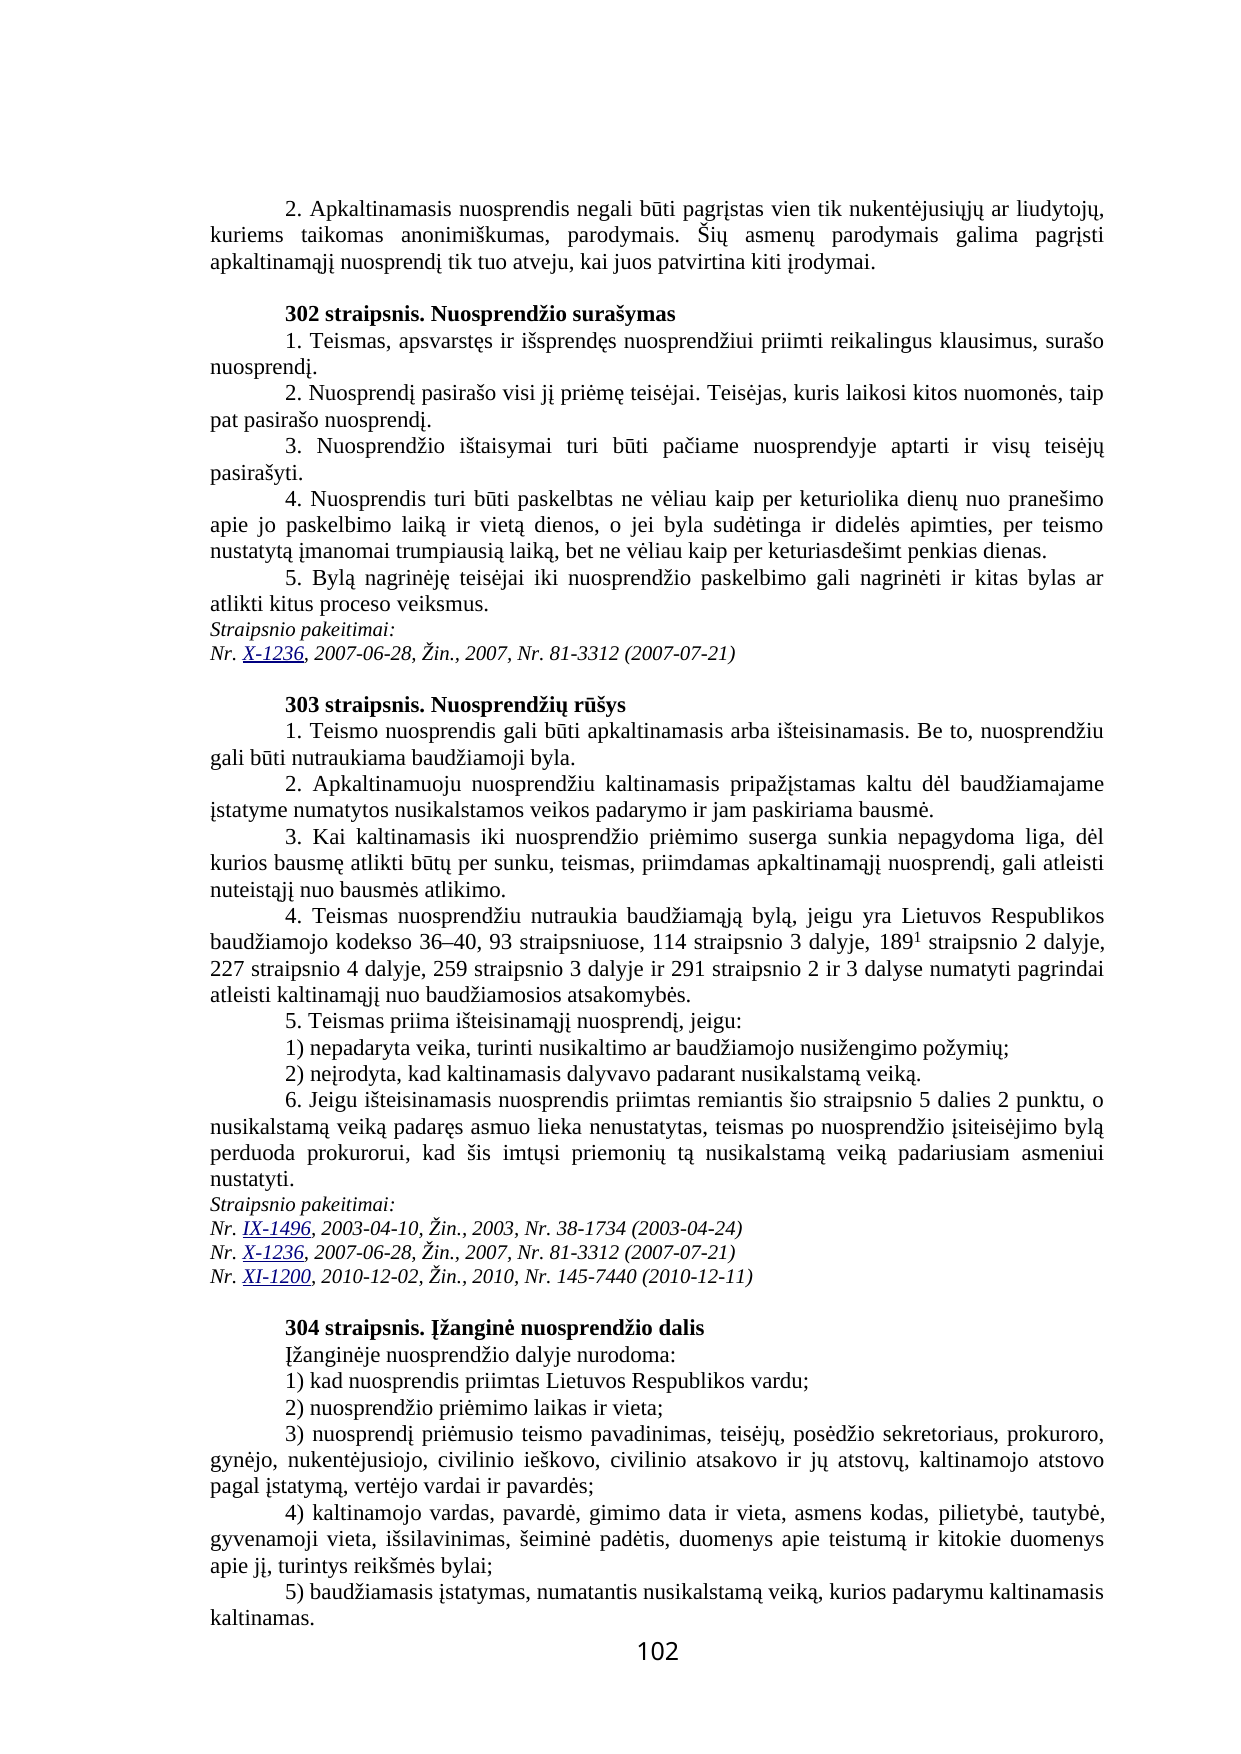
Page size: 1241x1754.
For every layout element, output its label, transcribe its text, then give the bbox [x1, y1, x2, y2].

text 2. Apkaltinamasis nuosprendis negali būti pagrįstas vien tik nukentėjusiųjų ar liudytojų, kuriems taikomas anonimiškumas, parodymais. Šių asmenų parodymais galima pagrįsti apkaltinamąjį nuosprendį tik tuo atveju, kai juos patvirtina kiti įrodymai. [210, 195, 1106, 274]
text Nr. X-1236, 2007-06-28, Žin., 2007, Nr. 81-3312 (2007-07-21) [210, 1240, 1106, 1264]
text 5. Bylą nagrinėję teisėjai iki nuosprendžio paskelbimo gali nagrinėti ir kitas bylas ar atlikti kitus proceso veiksmus. [210, 564, 1106, 617]
text 1. Teismo nuosprendis gali būti apkaltinamasis arba išteisinamasis. Be to, nuosprendžiu gali būti nutraukiama baudžiamoji byla. [210, 717, 1106, 770]
text 5. Teismas priima išteisinamąjį nuosprendį, jeigu: [210, 1007, 1106, 1034]
text 2. Nuosprendį pasirašo visi jį priėmę teisėjai. Teisėjas, kuris laikosi kitos nuomonės, taip pat pasirašo nuosprendį. [210, 379, 1106, 432]
text 1) kad nuosprendis priimtas Lietuvos Respublikos vardu; [210, 1367, 1106, 1393]
text 1. Teismas, apsvarstęs ir išsprendęs nuosprendžiui priimti reikalingus klausimus, surašo nuosprendį. [210, 327, 1106, 379]
text Nr. X-1236, 2007-06-28, Žin., 2007, Nr. 81-3312 (2007-07-21) [210, 641, 1106, 665]
text 5) baudžiamasis įstatymas, numatantis nusikalstamą veiką, kurios padarymu kaltinamasis kaltinamas. [210, 1578, 1106, 1631]
text 3. Nuosprendžio ištaisymai turi būti pačiame nuosprendyje aptarti ir visų teisėjų pasirašyti. [210, 432, 1106, 485]
text 303 straipsnis. Nuosprendžių rūšys [210, 691, 1106, 717]
text Įžanginėje nuosprendžio dalyje nurodoma: [210, 1341, 1106, 1367]
text 4) kaltinamojo vardas, pavardė, gimimo data ir vieta, asmens kodas, pilietybė, tautybė, gyvenamoji vieta, išsilavinimas, šeiminė padėtis, duomenys apie teistumą ir kitokie duomenys apie jį, turintys reikšmės bylai; [210, 1499, 1106, 1578]
text 1) nepadaryta veika, turinti nusikaltimo ar baudžiamojo nusižengimo požymių; [210, 1034, 1106, 1060]
text Nr. XI-1200, 2010-12-02, Žin., 2010, Nr. 145-7440 (2010-12-11) [210, 1264, 1106, 1288]
text 2. Apkaltinamuoju nuosprendžiu kaltinamasis pripažįstamas kaltu dėl baudžiamajame įstatyme numatytos nusikalstamos veikos padarymo ir jam paskiriama bausmė. [210, 770, 1106, 823]
text 4. Teismas nuosprendžiu nutraukia baudžiamąją bylą, jeigu yra Lietuvos Respublikos baudžiamojo kodekso 36–40, 93 straipsniuose, 114 straipsnio 3 dalyje, 1891 straipsnio 2 dalyje, 227 straipsnio 4 dalyje, 259 straipsnio 3 dalyje ir 291 straipsnio 2 ir 3 dalyse numatyti pagrindai atleisti kaltinamąjį nuo baudžiamosios atsakomybės. [210, 902, 1106, 1007]
text 2) nuosprendžio priėmimo laikas ir vieta; [210, 1393, 1106, 1420]
text Nr. IX-1496, 2003-04-10, Žin., 2003, Nr. 38-1734 (2003-04-24) [210, 1216, 1106, 1240]
text 6. Jeigu išteisinamasis nuosprendis priimtas remiantis šio straipsnio 5 dalies 2 punktu, o nusikalstamą veiką padaręs asmuo lieka nenustatytas, teismas po nuosprendžio įsiteisėjimo bylą perduoda prokurorui, kad šis imtųsi priemonių tą nusikalstamą veiką padariusiam asmeniui nustatyti. [210, 1086, 1106, 1192]
text 3. Kai kaltinamasis iki nuosprendžio priėmimo suserga sunkia nepagydoma liga, dėl kurios bausmę atlikti būtų per sunku, teismas, priimdamas apkaltinamąjį nuosprendį, gali atleisti nuteistąjį nuo bausmės atlikimo. [210, 823, 1106, 902]
text Straipsnio pakeitimai: [210, 617, 1106, 641]
text 302 straipsnis. Nuosprendžio surašymas [210, 300, 1106, 327]
text 4. Nuosprendis turi būti paskelbtas ne vėliau kaip per keturiolika dienų nuo pranešimo apie jo paskelbimo laiką ir vietą dienos, o jei byla sudėtinga ir didelės apimties, per teismo nustatytą įmanomai trumpiausią laiką, bet ne vėliau kaip per keturiasdešimt penkias dienas. [210, 485, 1106, 564]
text 2) neįrodyta, kad kaltinamasis dalyvavo padarant nusikalstamą veiką. [210, 1060, 1106, 1086]
text Straipsnio pakeitimai: [210, 1192, 1106, 1216]
text 304 straipsnis. Įžanginė nuosprendžio dalis [210, 1314, 1106, 1341]
text 3) nuosprendį priėmusio teismo pavadinimas, teisėjų, posėdžio sekretoriaus, prokuroro, gynėjo, nukentėjusiojo, civilinio ieškovo, civilinio atsakovo ir jų atstovų, kaltinamojo atstovo pagal įstatymą, vertėjo vardai ir pavardės; [210, 1420, 1106, 1499]
